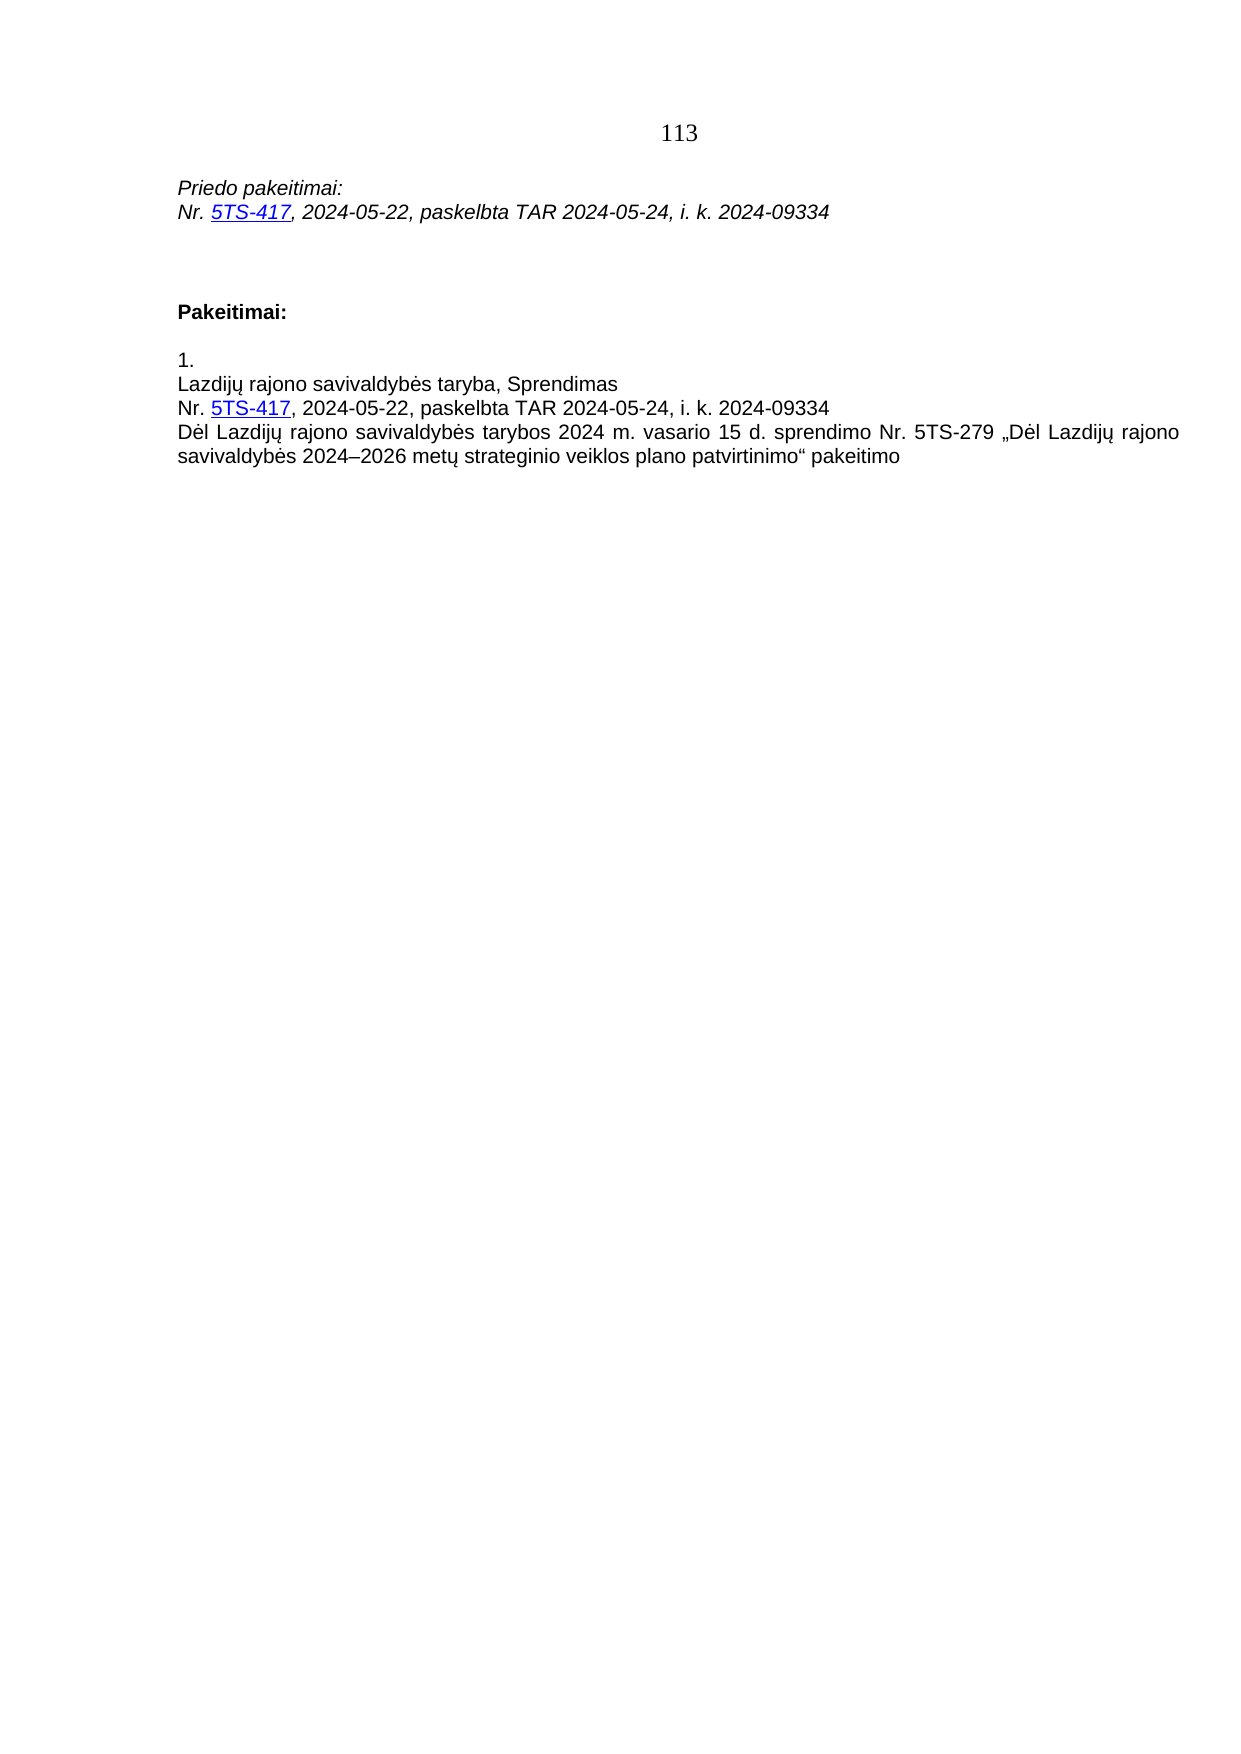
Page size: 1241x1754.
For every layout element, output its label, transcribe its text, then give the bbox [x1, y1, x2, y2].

text Nr. 5TS-417, 2024-05-22, paskelbta TAR 2024-05-24, i. k. 2024-09334 [177, 396, 1181, 420]
text Dėl Lazdijų rajono savivaldybės tarybos 2024 m. vasario 15 d. sprendimo Nr. 5TS-279 „Dėl Lazdijų rajono savivaldybės 2024–2026 metų strateginio veiklos plano patvirtinimo“ pakeitimo [177, 420, 1181, 468]
text Lazdijų rajono savivaldybės taryba, Sprendimas [177, 372, 1181, 396]
text Priedo pakeitimai: [177, 176, 1181, 199]
text Pakeitimai: [177, 300, 1181, 324]
text 1. [177, 348, 1181, 372]
text Nr. 5TS-417, 2024-05-22, paskelbta TAR 2024-05-24, i. k. 2024-09334 [177, 199, 1181, 223]
